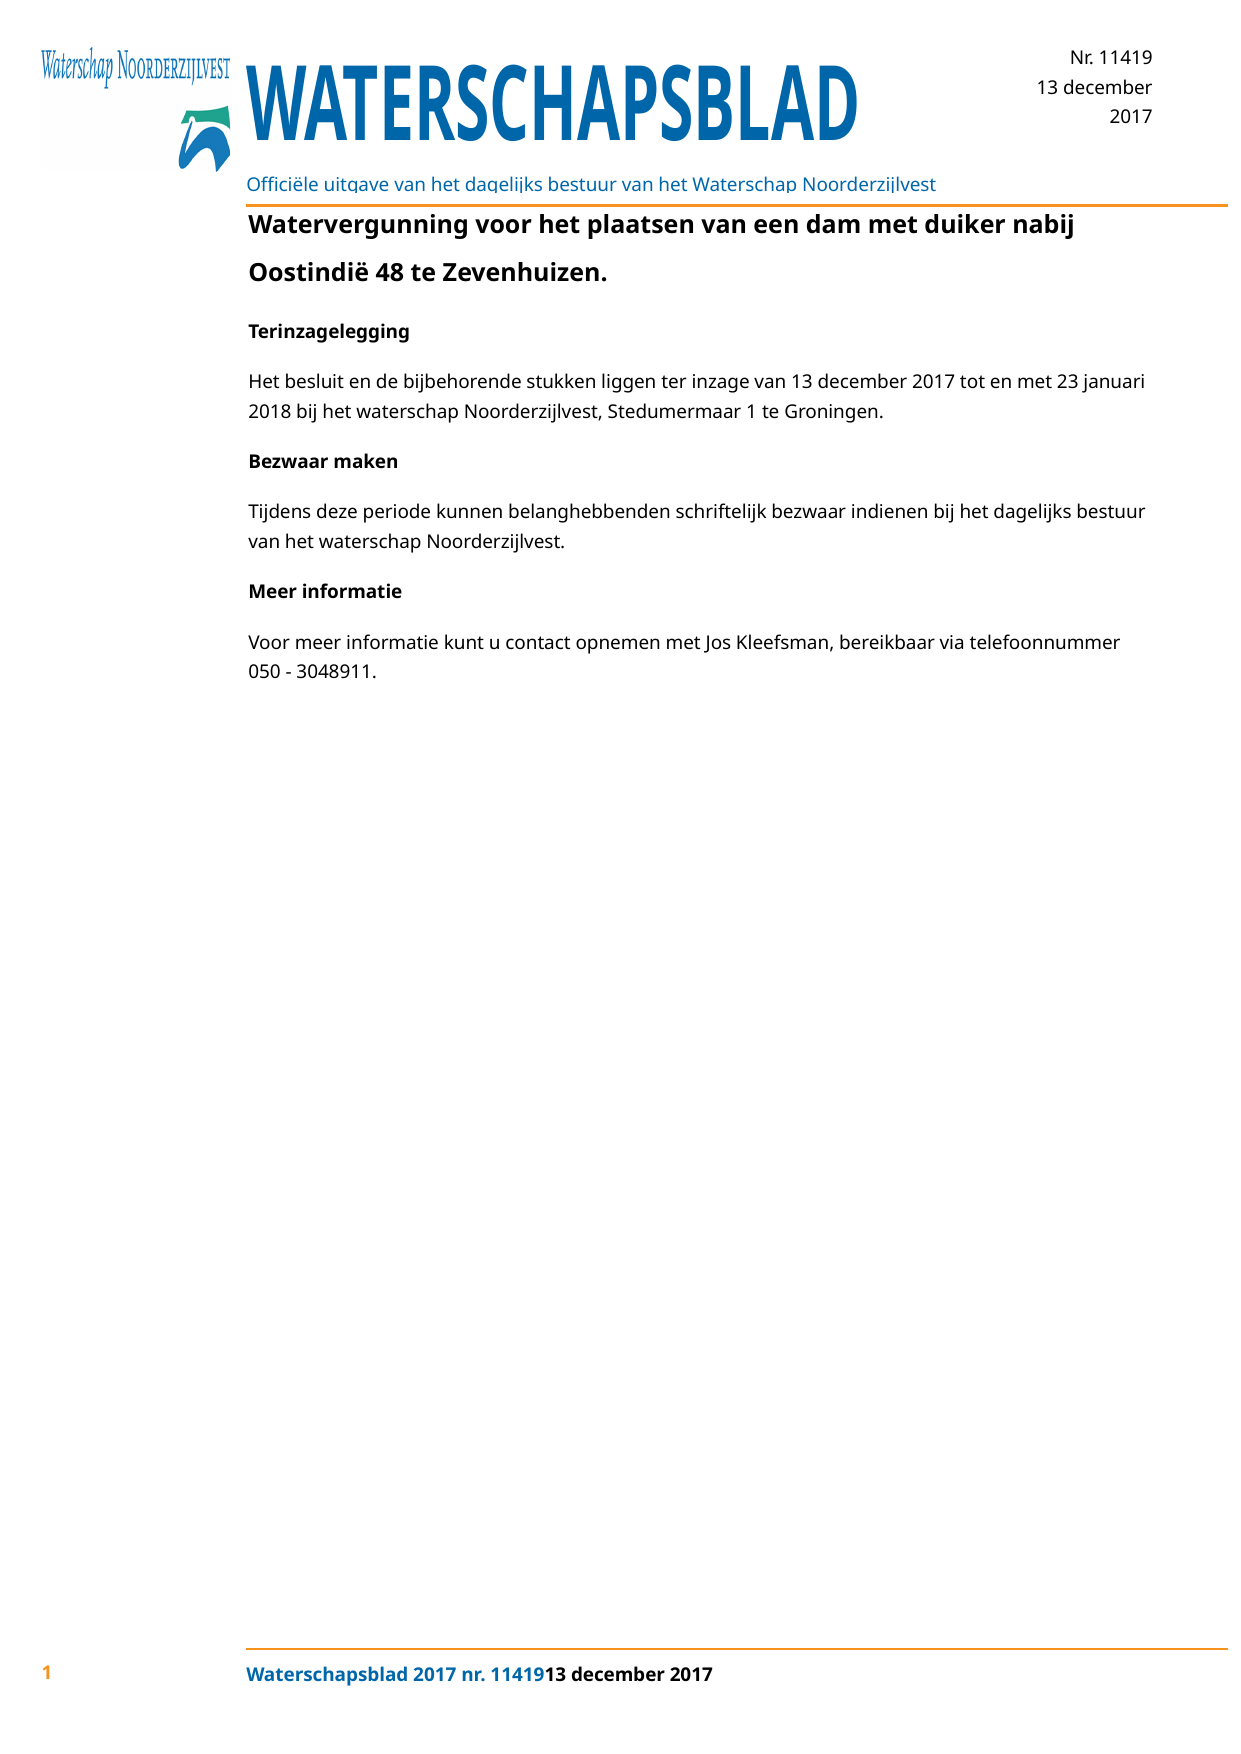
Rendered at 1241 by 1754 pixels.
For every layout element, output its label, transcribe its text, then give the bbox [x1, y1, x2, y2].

text Tijdens deze periode kunnen belanghebbenden schriftelijk bezwaar indienen bij het dagelijks bestuur van het waterschap Noorderzijlvest. [248, 499, 1152, 554]
text Watervergunning voor het plaatsen van een dam met duiker nabij Oostindië 48 te Zevenhuizen. [248, 207, 1152, 288]
picture [41, 47, 231, 172]
text Voor meer informatie kunt u contact opnemen met Jos Kleefsman, bereikbaar via telefoonnummer 050 - 3048911. [248, 629, 1152, 684]
text Het besluit en de bijbehorende stukken liggen ter inzage van 13 december 2017 tot en met 23 januari 2018 bij het waterschap Noorderzijlvest, Stedumermaar 1 te Groningen. [248, 368, 1152, 424]
text Terinzagelegging [248, 318, 1152, 344]
text Bezwaar maken [248, 448, 1152, 474]
text Meer informatie [248, 579, 1152, 604]
